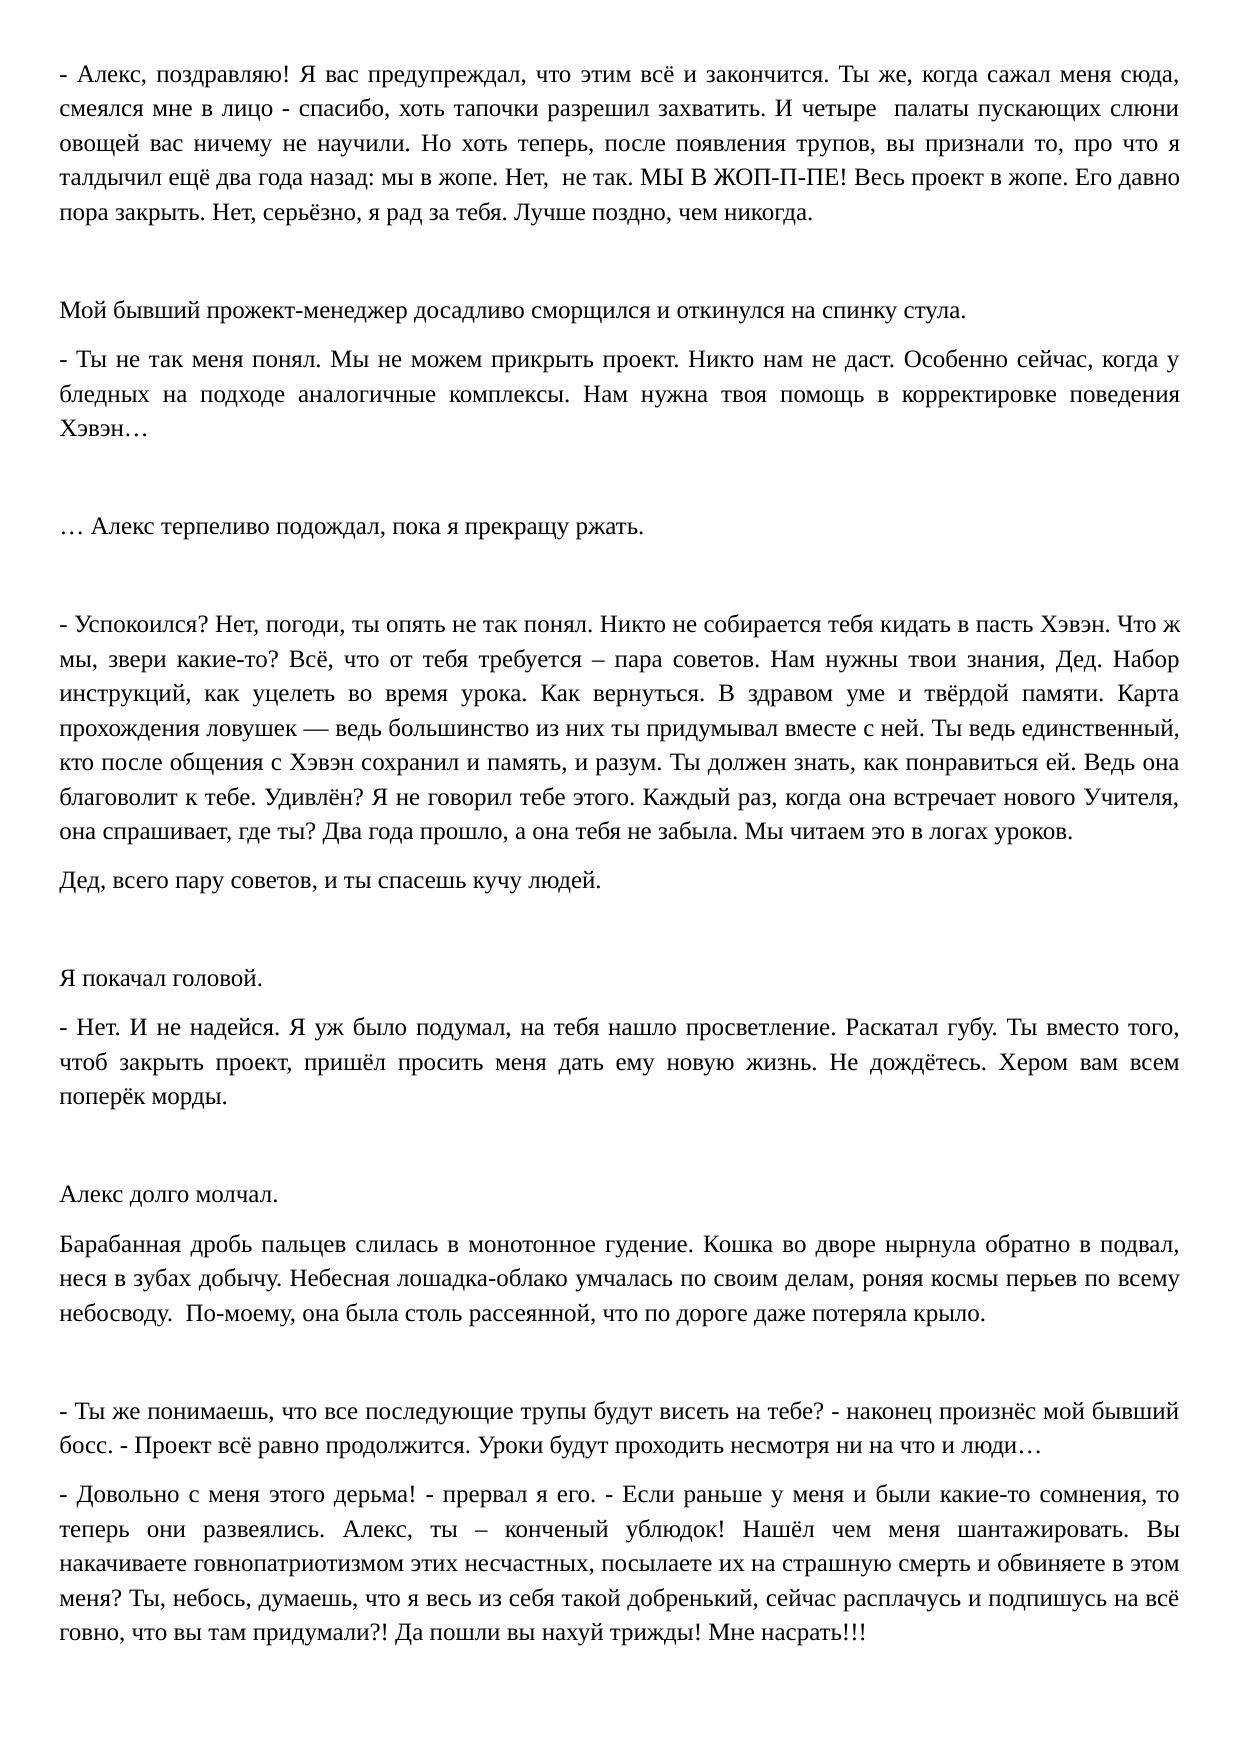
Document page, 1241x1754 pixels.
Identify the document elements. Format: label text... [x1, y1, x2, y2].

text - Алекс, поздравляю! Я вас предупреждал, что этим всё и закончится. Ты же, когда сажал меня сюда, смеялся мне в лицо - спасибо, хоть тапочки разрешил захватить. И четыре палаты пускающих слюни овощей вас ничему не научили. Но хоть теперь, после появления трупов, вы признали то, про что я талдычил ещё два года назад: мы в жопе. Нет, не так. МЫ В ЖОП-П-ПЕ! Весь проект в жопе. Его давно пора закрыть. Нет, серьёзно, я рад за тебя. Лучше поздно, чем никогда. [59, 59, 1181, 226]
text Алекс долго молчал. [59, 1179, 1181, 1208]
text - Ты же понимаешь, что все последующие трупы будут висеть на тебе? - наконец произнёс мой бывший босс. - Проект всё равно продолжится. Уроки будут проходить несмотря ни на что и люди… [59, 1396, 1181, 1459]
text - Ты не так меня понял. Мы не можем прикрыть проект. Никто нам не даст. Особенно сейчас, когда у бледных на подходе аналогичные комплексы. Нам нужна твоя помощь в корректировке поведения Хэвэн… [59, 344, 1181, 442]
text Мой бывший прожект-менеджер досадливо сморщился и откинулся на спинку стула. [59, 295, 1181, 324]
text - Успокоился? Нет, погоди, ты опять не так понял. Никто не собирается тебя кидать в пасть Хэвэн. Что ж мы, звери какие-то? Всё, что от тебя требуется – пара советов. Нам нужны твои знания, Дед. Набор инструкций, как уцелеть во время урока. Как вернуться. В здравом уме и твёрдой памяти. Карта прохождения ловушек — ведь большинство из них ты придумывал вместе с ней. Ты ведь единственный, кто после общения с Хэвэн сохранил и память, и разум. Ты должен знать, как понравиться ей. Ведь она благоволит к тебе. Удивлён? Я не говорил тебе этого. Каждый раз, когда она встречает нового Учителя, она спрашивает, где ты? Два года прошло, а она тебя не забыла. Мы читаем это в логах уроков. [59, 609, 1181, 845]
text Я покачал головой. [59, 963, 1181, 992]
text … Алекс терпеливо подождал, пока я прекращу ржать. [59, 511, 1181, 540]
text Дед, всего пару советов, и ты спасешь кучу людей. [59, 865, 1181, 894]
text Барабанная дробь пальцев слилась в монотонное гудение. Кошка во дворе нырнула обратно в подвал, неся в зубах добычу. Небесная лошадка-облако умчалась по своим делам, роняя космы перьев по всему небосводу. По-моему, она была столь рассеянной, что по дороге даже потеряла крыло. [59, 1229, 1181, 1326]
text - Довольно с меня этого дерьма! - прервал я его. - Если раньше у меня и были какие-то сомнения, то теперь они развеялись. Алекс, ты – конченый ублюдок! Нашёл чем меня шантажировать. Вы накачиваете говнопатриотизмом этих несчастных, посылаете их на страшную смерть и обвиняете в этом меня? Ты, небось, думаешь, что я весь из себя такой добренький, сейчас расплачусь и подпишусь на всё говно, что вы там придумали?! Да пошли вы нахуй трижды! Мне насрать!!! [59, 1479, 1181, 1646]
text - Нет. И не надейся. Я уж было подумал, на тебя нашло просветление. Раскатал губу. Ты вместо того, чтоб закрыть проект, пришёл просить меня дать ему новую жизнь. Не дождётесь. Хером вам всем поперёк морды. [59, 1012, 1181, 1110]
